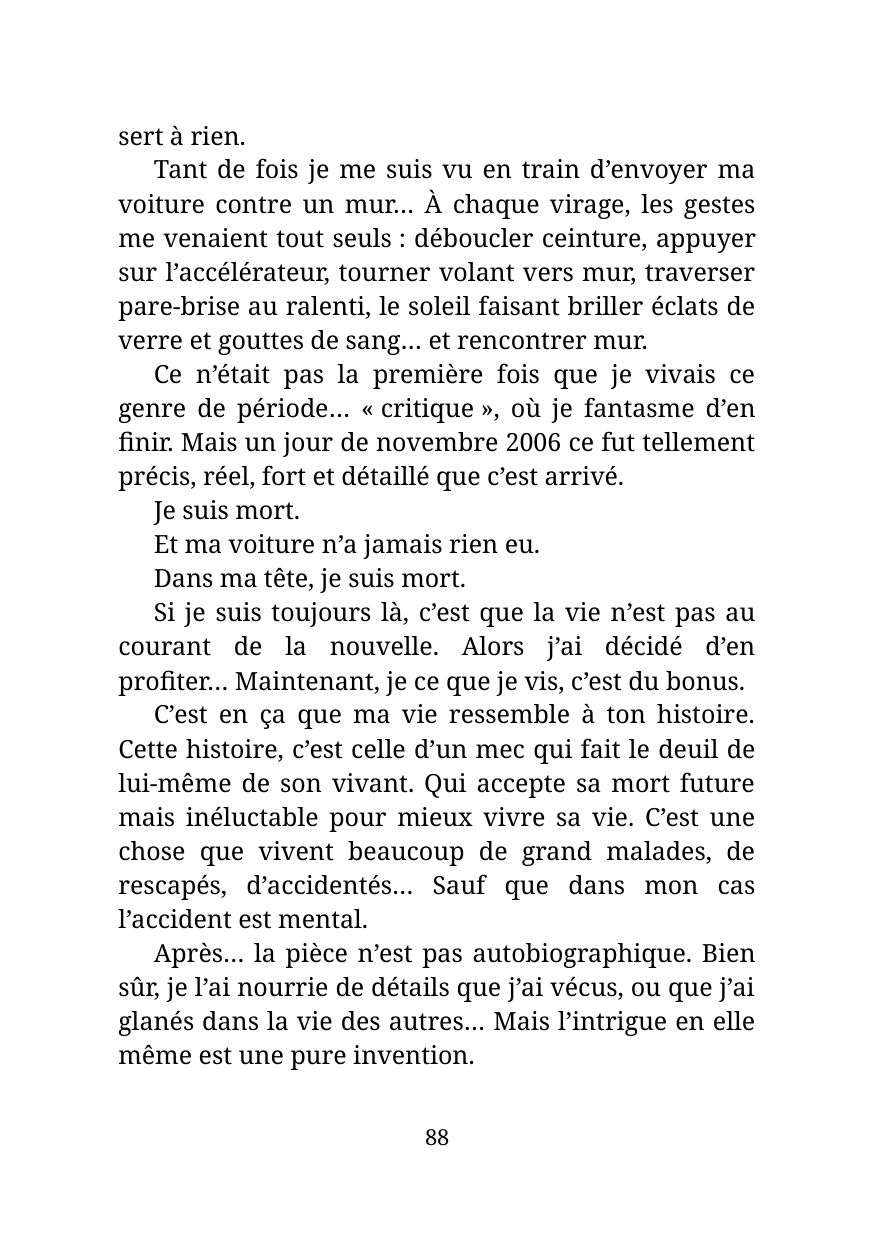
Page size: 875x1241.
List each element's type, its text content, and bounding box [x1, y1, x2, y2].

text C’est en ça que ma vie ressemble à ton histoire. Cette histoire, c’est celle d’un mec qui fait le deuil de lui-même de son vivant. Qui accepte sa mort future mais inéluctable pour mieux vivre sa vie. C’est une chose que vivent beaucoup de grand malades, de rescapés, d’accidentés… Sauf que dans mon cas l’accident est mental. [118, 697, 756, 936]
text Après… la pièce n’est pas autobiographique. Bien sûr, je l’ai nourrie de détails que j’ai vécus, ou que j’ai glanés dans la vie des autres… Mais l’intrigue en elle même est une pure invention. [118, 936, 756, 1072]
text Tant de fois je me suis vu en train d’envoyer ma voiture contre un mur… À chaque virage, les gestes me venaient tout seuls : déboucler ceinture, appuyer sur l’accélérateur, tourner volant vers mur, traverser pare-brise au ralenti, le soleil faisant briller éclats de verre et gouttes de sang… et rencontrer mur. [118, 152, 756, 357]
text Je suis mort. [118, 493, 756, 527]
text Ce n’était pas la première fois que je vivais ce genre de période… « critique », où je fantasme d’en finir. Mais un jour de novembre 2006 ce fut tellement précis, réel, fort et détaillé que c’est arrivé. [118, 357, 756, 493]
text sert à rien. [118, 118, 756, 152]
text Dans ma tête, je suis mort. [118, 561, 756, 595]
text Et ma voiture n’a jamais rien eu. [118, 527, 756, 561]
text Si je suis toujours là, c’est que la vie n’est pas au courant de la nouvelle. Alors j’ai décidé d’en profiter… Maintenant, je ce que je vis, c’est du bonus. [118, 595, 756, 697]
